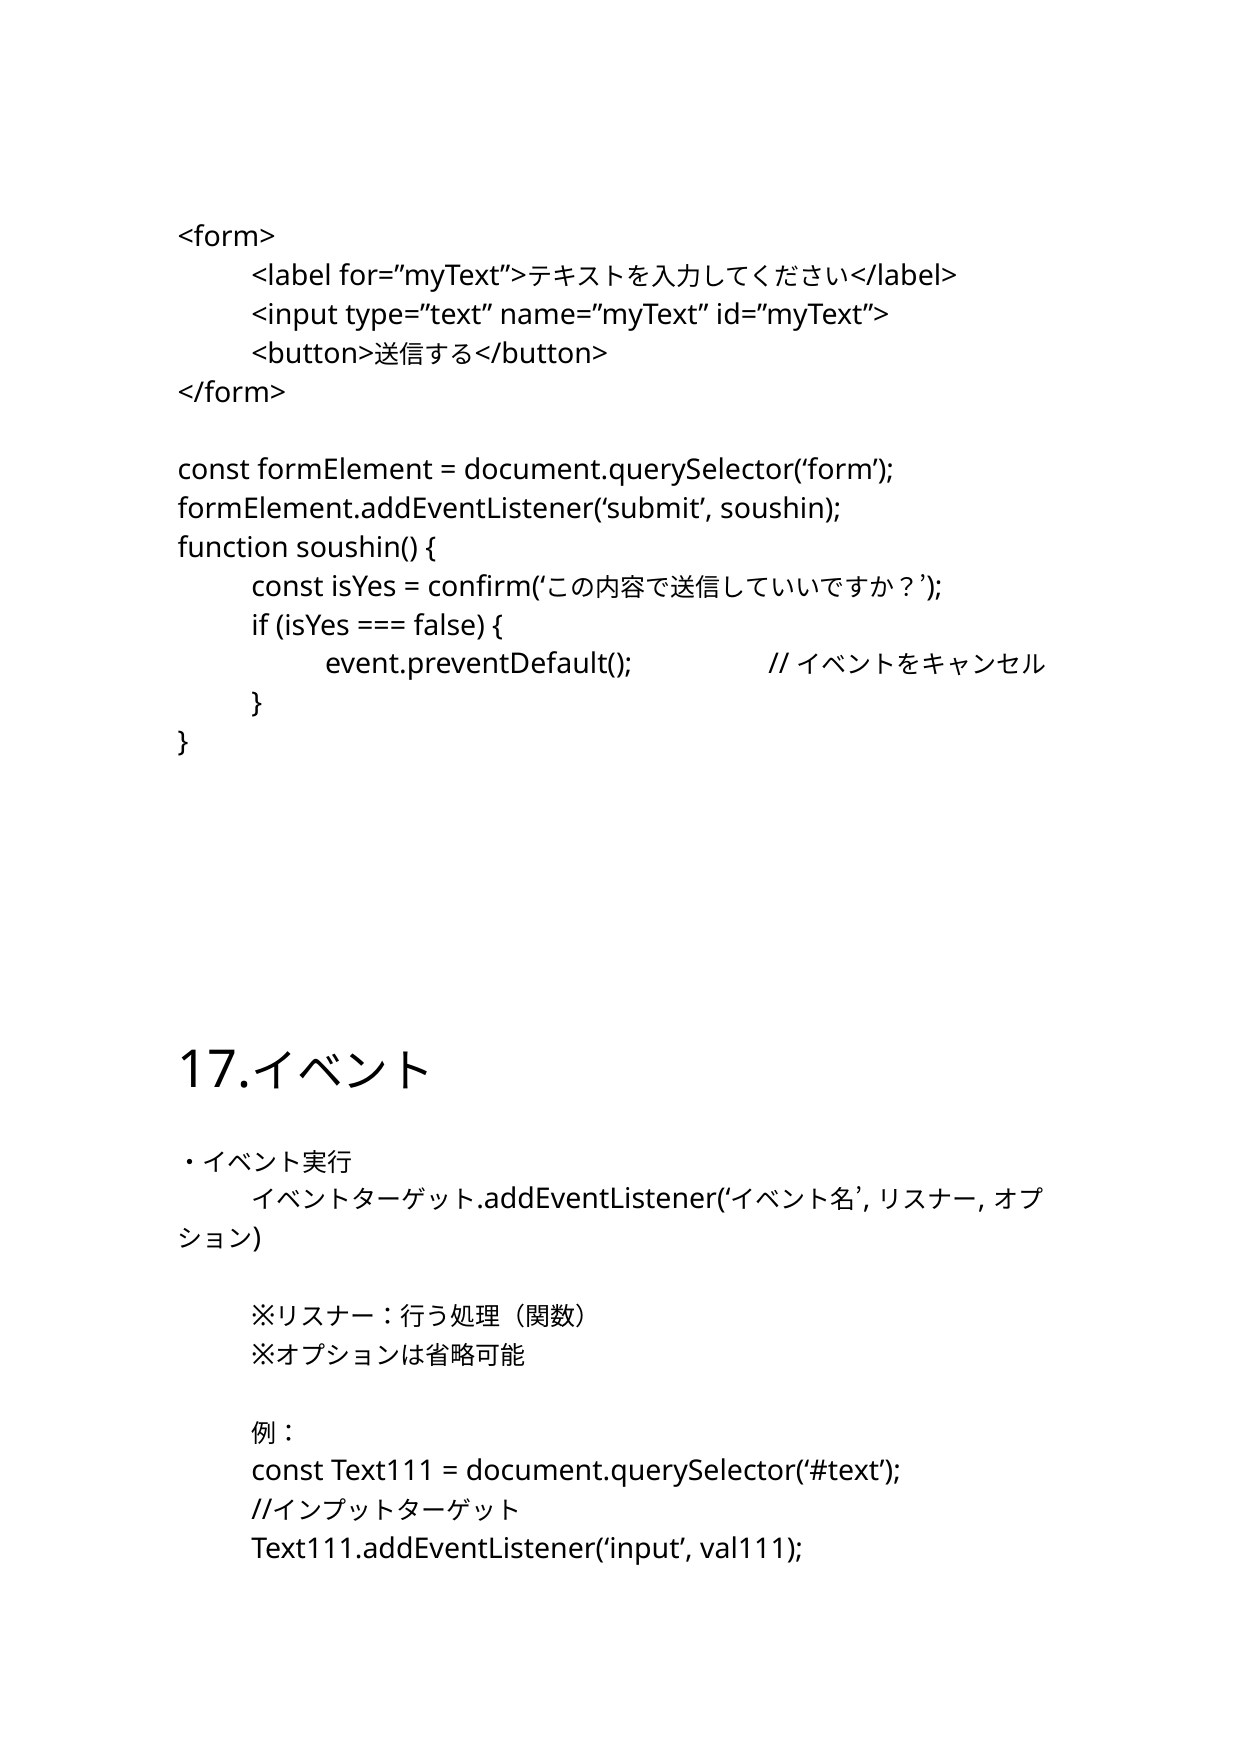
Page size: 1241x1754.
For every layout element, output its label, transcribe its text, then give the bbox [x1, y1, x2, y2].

text } [177, 682, 1063, 721]
text formElement.addEventListener(‘submit’, soushin); [177, 488, 1063, 527]
text 17.イベント [177, 1032, 1063, 1103]
text イベントターゲット.addEventListener(‘イベント名’, リスナー, オプション) [177, 1178, 1063, 1256]
text const isYes = confirm(‘この内容で送信していいですか？’); [177, 566, 1063, 604]
text Text111.addEventListener(‘input’, val111); [177, 1528, 1063, 1567]
text <label for=”myText”>テキストを入力してください</label> [177, 255, 1063, 294]
text } [177, 721, 1063, 760]
text const formElement = document.querySelector(‘form’); [177, 449, 1063, 488]
text <input type=”text” name=”myText” id=”myText”> [177, 294, 1063, 333]
text const Text111 = document.querySelector(‘#text’); [177, 1450, 1063, 1489]
text //インプットターゲット [177, 1489, 1063, 1528]
text function soushin() { [177, 527, 1063, 566]
text event.preventDefault(); // イベントをキャンセル [177, 643, 1063, 682]
text <button>送信する</button> [177, 333, 1063, 371]
text ※リスナー：行う処理（関数） [177, 1295, 1063, 1334]
text ・イベント実行 [177, 1142, 1063, 1178]
text if (isYes === false) { [177, 604, 1063, 643]
text 例： [177, 1411, 1063, 1450]
text <form> [177, 216, 1063, 255]
text ※オプションは省略可能 [177, 1334, 1063, 1373]
text </form> [177, 371, 1063, 410]
